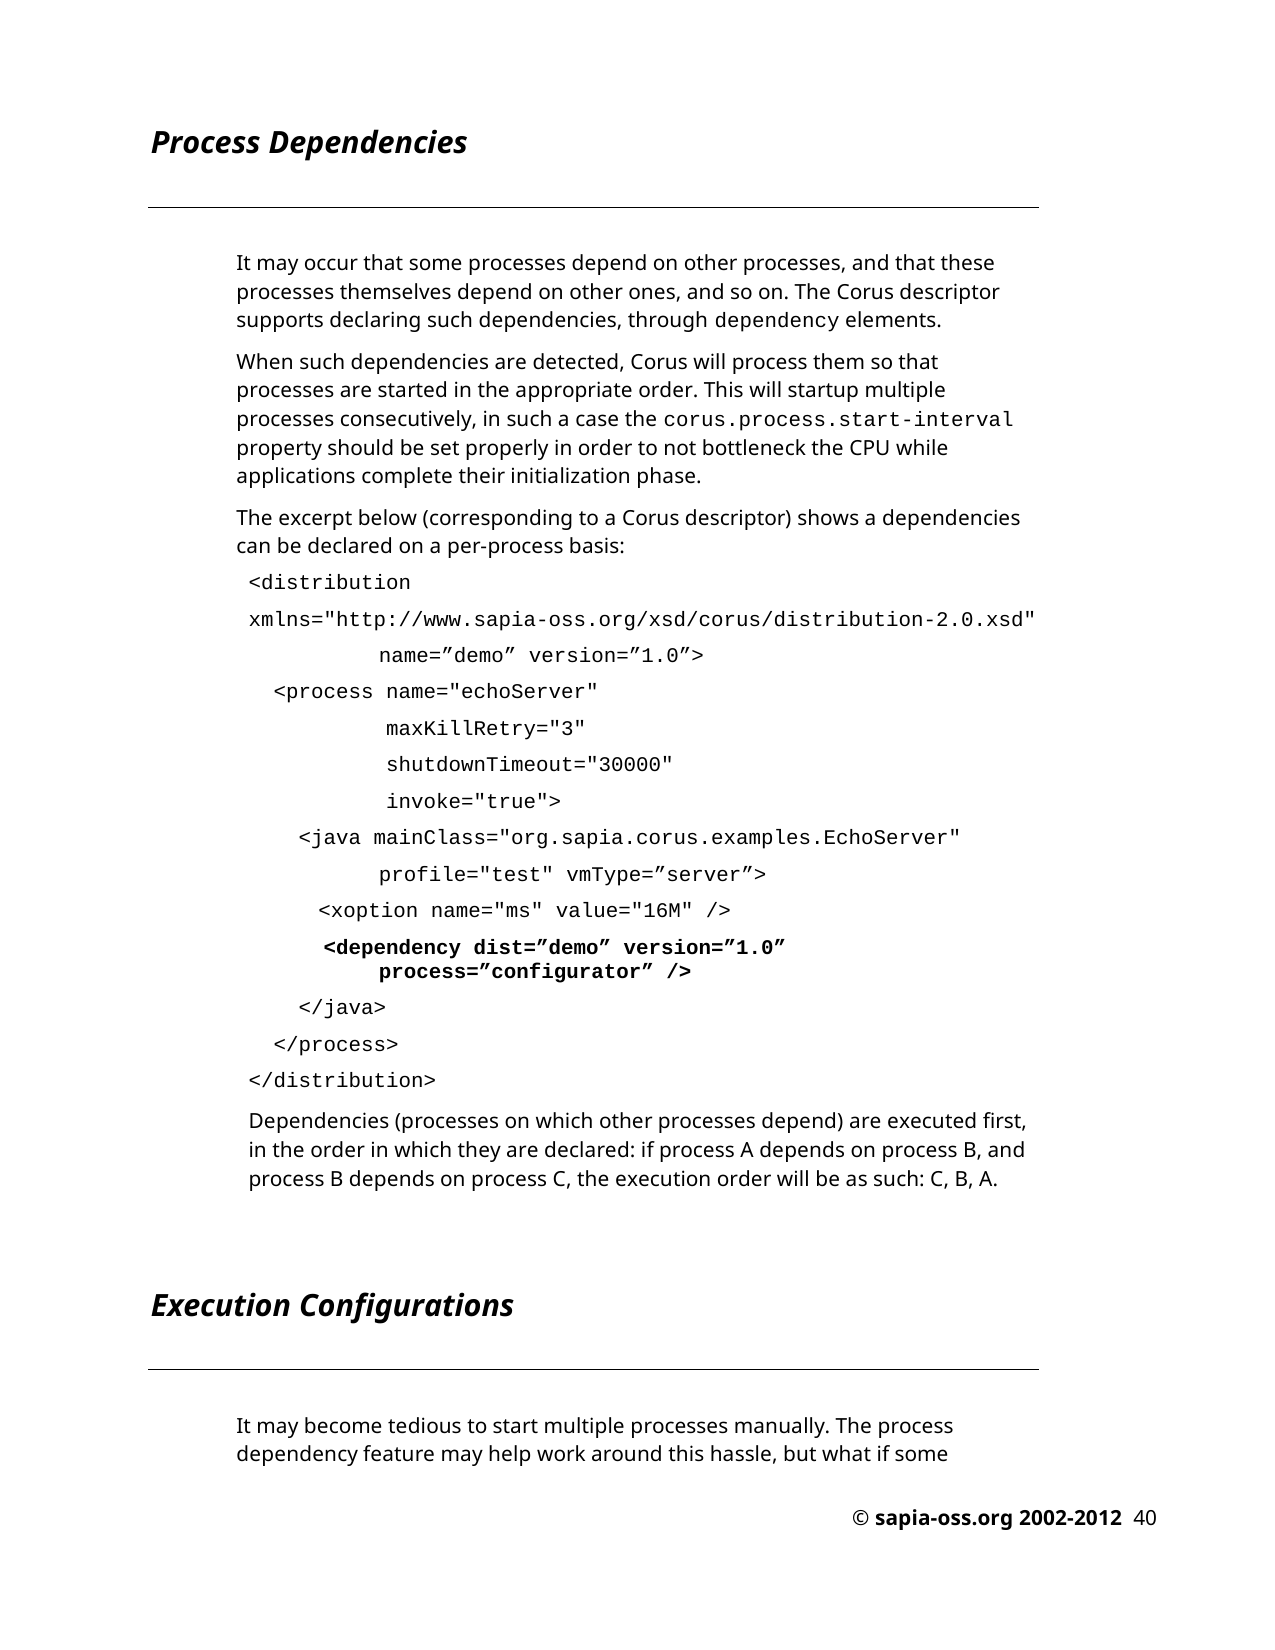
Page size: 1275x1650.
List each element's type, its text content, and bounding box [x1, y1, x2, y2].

text xmlns="http://www.sapia-oss.org/xsd/corus/distribution-2.0.xsd" [248, 608, 1039, 632]
text It may occur that some processes depend on other processes, and that these processes themselves depend on other ones, and so on. The Corus descriptor supports declaring such dependencies, through dependency elements. [236, 248, 1039, 334]
text Dependencies (processes on which other processes depend) are executed first, in the order in which they are declared: if process A depends on process B, and process B depends on process C, the execution order will be as such: C, B, A. [248, 1106, 1039, 1192]
text </java> [248, 997, 1039, 1021]
text maxKillRetry="3" [248, 718, 1039, 742]
subtitle Process Dependencies [148, 118, 1039, 207]
text <xoption name="ms" value="16M" /> [118, 900, 1039, 924]
text </process> [248, 1033, 1039, 1057]
text <java mainClass="org.sapia.corus.examples.EchoServer" [248, 827, 1039, 851]
text <distribution [248, 572, 1039, 596]
text invoke="true"> [248, 791, 1039, 815]
subtitle Execution Configurations [148, 1281, 1039, 1369]
text shutdownTimeout="30000" [248, 754, 1039, 778]
text profile="test" vmType=”server”> [248, 864, 1039, 888]
text name=”demo” version=”1.0”> [248, 645, 1039, 669]
text process=”configurator” /> [118, 961, 1039, 984]
text It may become tedious to start multiple processes manually. The process dependency feature may help work around this hassle, but what if some [236, 1411, 1039, 1468]
text The excerpt below (corresponding to a Corus descriptor) shows a dependencies can be declared on a per-process basis: [236, 502, 1039, 559]
text </distribution> [248, 1070, 1039, 1094]
text <dependency dist=”demo” version=”1.0” [118, 937, 1039, 961]
text When such dependencies are detected, Corus will process them so that processes are started in the appropriate order. This will startup multiple processes consecutively, in such a case the corus.process.start-interval property should be set properly in order to not bottleneck the CPU while applications complete their initialization phase. [236, 347, 1039, 490]
text <process name="echoServer" [248, 681, 1039, 705]
